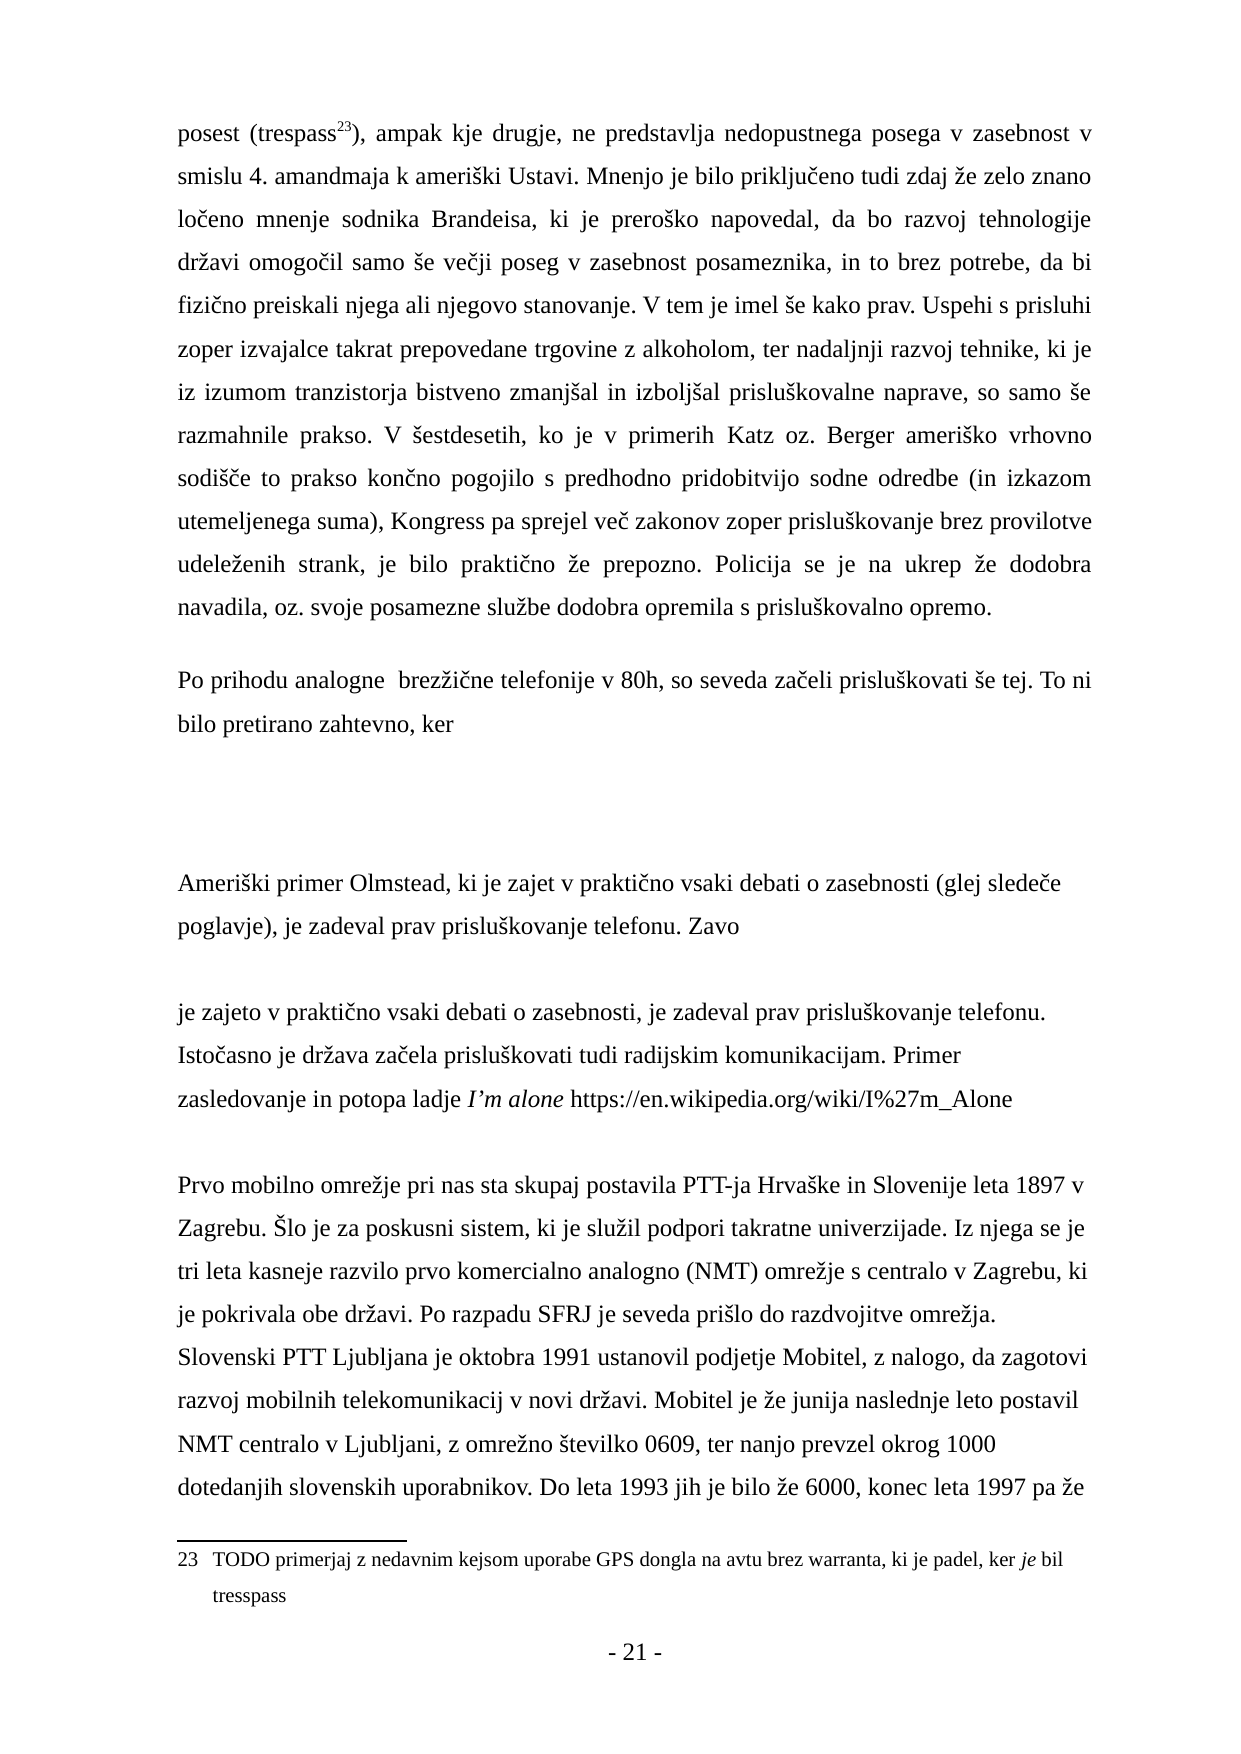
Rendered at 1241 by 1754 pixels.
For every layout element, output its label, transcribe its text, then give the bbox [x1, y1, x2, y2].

text posest (trespass), ampak kje drugje, ne predstavlja nedopustnega posega v zasebnost v smislu 4. amandmaja k ameriški Ustavi. Mnenjo je bilo priključeno tudi zdaj že zelo znano ločeno mnenje sodnika Brandeisa, ki je preroško napovedal, da bo razvoj tehnologije državi omogočil samo še večji poseg v zasebnost posameznika, in to brez potrebe, da bi fizično preiskali njega ali njegovo stanovanje. V tem je imel še kako prav. Uspehi s prisluhi zoper izvajalce takrat prepovedane trgovine z alkoholom, ter nadaljnji razvoj tehnike, ki je iz izumom tranzistorja bistveno zmanjšal in izboljšal prisluškovalne naprave, so samo še razmahnile prakso. V šestdesetih, ko je v primerih Katz oz. Berger ameriško vrhovno sodišče to prakso končno pogojilo s predhodno pridobitvijo sodne odredbe (in izkazom utemeljenega suma), Kongress pa sprejel več zakonov zoper prisluškovanje brez provilotve udeleženih strank, je bilo praktično že prepozno. Policija se je na ukrep že dodobra navadila, oz. svoje posamezne službe dodobra opremila s prisluškovalno opremo. [177, 118, 1093, 621]
text Ameriški primer Olmstead, ki je zajet v praktično vsaki debati o zasebnosti (glej sledeče poglavje), je zadeval prav prisluškovanje telefonu. Zavo [177, 868, 1093, 940]
text TODO primerjaj z nedavnim kejsom uporabe GPS dongla na avtu brez warranta, ki je padel, ker je bil tresspass [177, 1547, 1093, 1607]
text je zajeto v praktično vsaki debati o zasebnosti, je zadeval prav prisluškovanje telefonu. Istočasno je država začela prisluškovati tudi radijskim komunikacijam. Primer zasledovanje in potopa ladje I’m alone https://en.wikipedia.org/wiki/I%27m_Alone [177, 997, 1093, 1112]
text Po prihodu analogne brezžične telefonije v 80h, so seveda začeli prisluškovati še tej. To ni bilo pretirano zahtevno, ker [177, 666, 1093, 737]
text Prvo mobilno omrežje pri nas sta skupaj postavila PTT-ja Hrvaške in Slovenije leta 1897 v Zagrebu. Šlo je za poskusni sistem, ki je služil podpori takratne univerzijade. Iz njega se je tri leta kasneje razvilo prvo komercialno analogno (NMT) omrežje s centralo v Zagrebu, ki je pokrivala obe državi. Po razpadu SFRJ je seveda prišlo do razdvojitve omrežja. Slovenski PTT Ljubljana je oktobra 1991 ustanovil podjetje Mobitel, z nalogo, da zagotovi razvoj mobilnih telekomunikacij v novi državi. Mobitel je že junija naslednje leto postavil NMT centralo v Ljubljani, z omrežno številko 0609, ter nanjo prevzel okrog 1000 dotedanjih slovenskih uporabnikov. Do leta 1993 jih je bilo že 6000, konec leta 1997 pa že [177, 1170, 1093, 1501]
